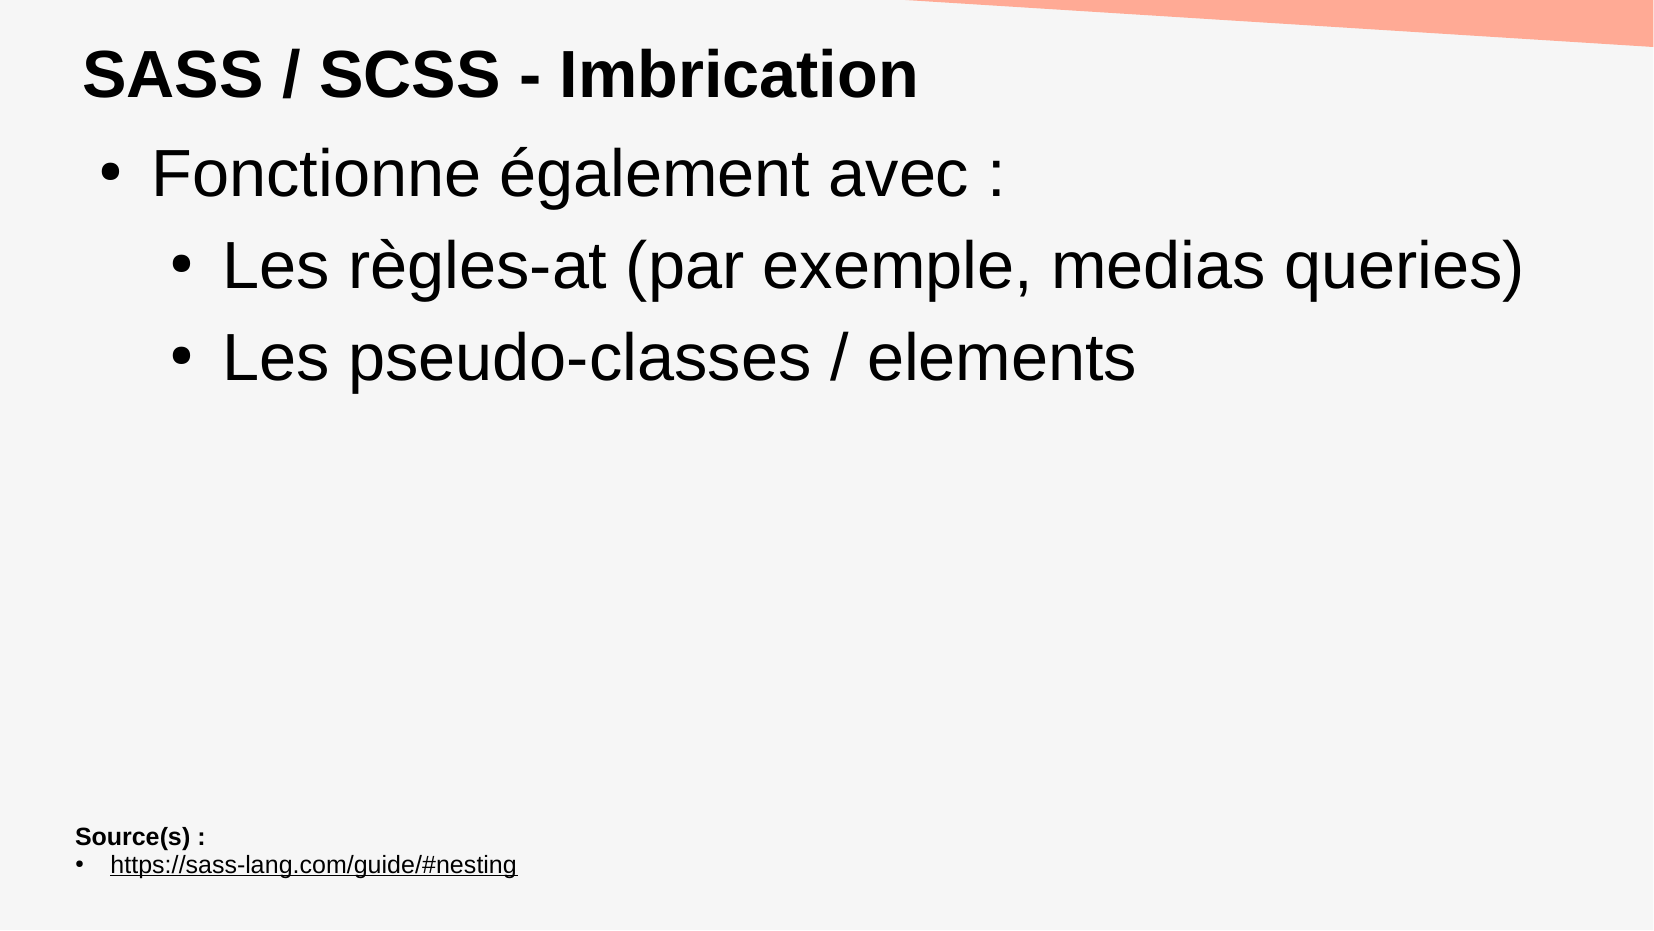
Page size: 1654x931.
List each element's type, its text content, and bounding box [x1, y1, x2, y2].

text_box Source(s) : https://sass-lang.com/guide/#nesting [60, 815, 1546, 929]
list Fonctionne également avec : Les règles-at (par exemple, medias queries) Les pseudo-classes / elements [80, 135, 1620, 816]
title SASS / SCSS - Imbrication [82, 37, 1571, 114]
text_box [905, 0, 1654, 48]
